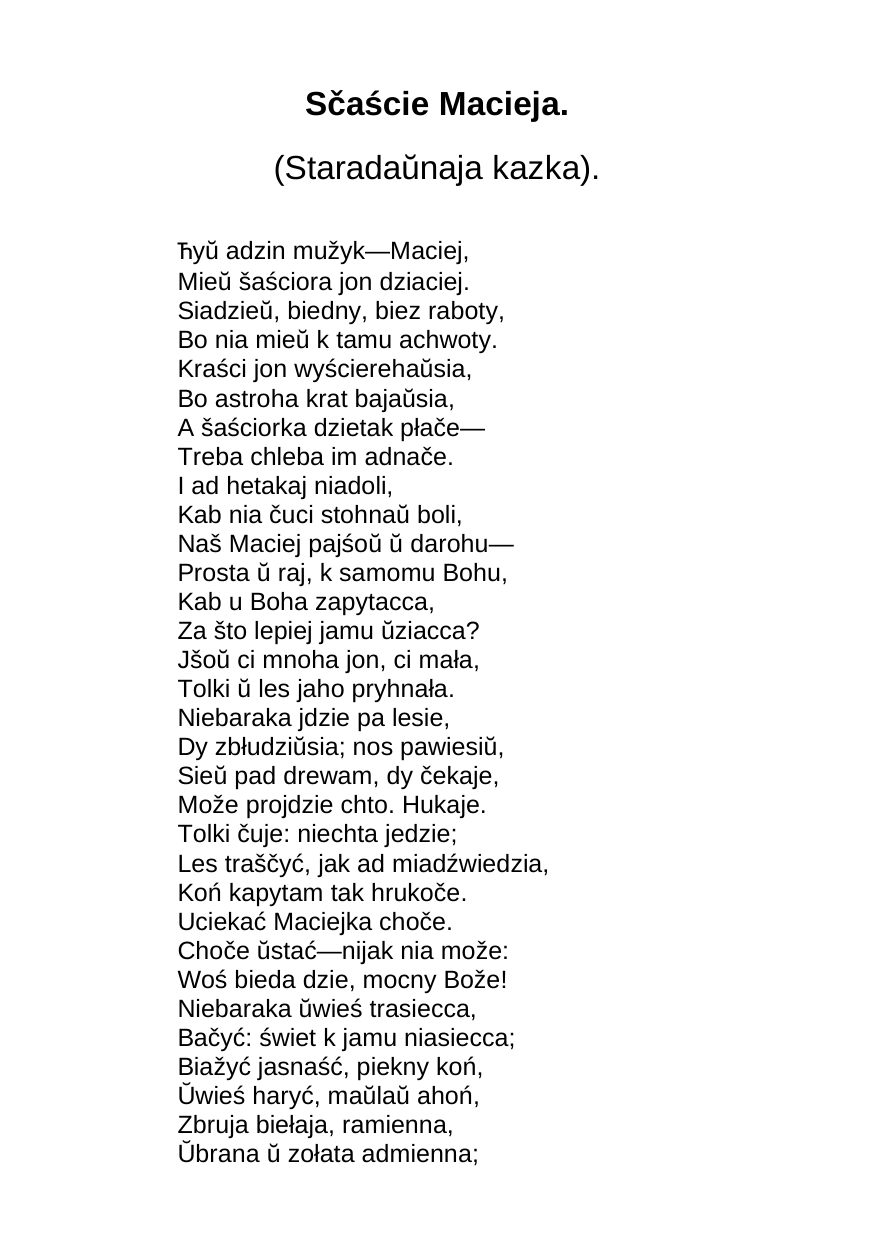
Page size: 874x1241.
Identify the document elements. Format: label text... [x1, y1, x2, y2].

text Niebaraka jdzie pa lesie, [59, 703, 815, 732]
text Kab u Boha zapytacca, [59, 587, 815, 616]
text A šaściorka dzietak płače— [59, 412, 815, 442]
text Dy zbłudziŭsia; nos pawiesiŭ, [59, 732, 815, 761]
text Kraści jon wyścierehaŭsia, [59, 354, 815, 383]
text Jšoŭ ci mnoha jon, ci mała, [59, 645, 815, 674]
text Biažyć jasnaść, piekny koń, [59, 1052, 815, 1081]
text Ŭwieś haryć, maŭlaŭ ahoń, [59, 1081, 815, 1110]
text Sčaście Macieja. [59, 84, 815, 123]
text Naš Maciej pajśoŭ ŭ darohu— [59, 529, 815, 558]
text Sieŭ pad drewam, dy čekaje, [59, 761, 815, 790]
text Uciekać Maciejka choče. [59, 907, 815, 936]
text Ћyŭ adzin mužyk—Maciej, [59, 236, 815, 267]
text Zbruja biełaja, ramienna, [59, 1110, 815, 1139]
text Prosta ŭ raj, k samomu Bohu, [59, 558, 815, 587]
text Treba chleba im adnače. [59, 442, 815, 471]
text Bo nia mieŭ k tamu achwoty. [59, 325, 815, 354]
text Za što lepiej jamu ŭziacca? [59, 616, 815, 645]
text Ŭbrana ŭ zołata admienna; [59, 1139, 815, 1168]
text Siadzieŭ, biedny, biez raboty, [59, 296, 815, 325]
text Tolki čuje: niechta jedzie; [59, 819, 815, 848]
text Može projdzie chto. Hukaje. [59, 790, 815, 819]
text Bo astroha krat bajaŭsia, [59, 383, 815, 412]
text Bačyć: świet k jamu niasiecca; [59, 1023, 815, 1052]
text I ad hetakaj niadoli, [59, 471, 815, 500]
text (Staradaŭnaja kazka). [59, 148, 815, 186]
text Les traščyć, jak ad miadźwiedzia, [59, 848, 815, 877]
text Kab nia čuci stohnaŭ boli, [59, 500, 815, 529]
text Choče ŭstać—nijak nia može: [59, 936, 815, 965]
text Woś bieda dzie, mocny Bože! [59, 965, 815, 994]
text Koń kapytam tak hrukoče. [59, 877, 815, 907]
text Niebaraka ŭwieś trasiecca, [59, 994, 815, 1023]
text Tolki ŭ les jaho pryhnała. [59, 674, 815, 703]
text Mieŭ šaściora jon dziaciej. [59, 267, 815, 296]
